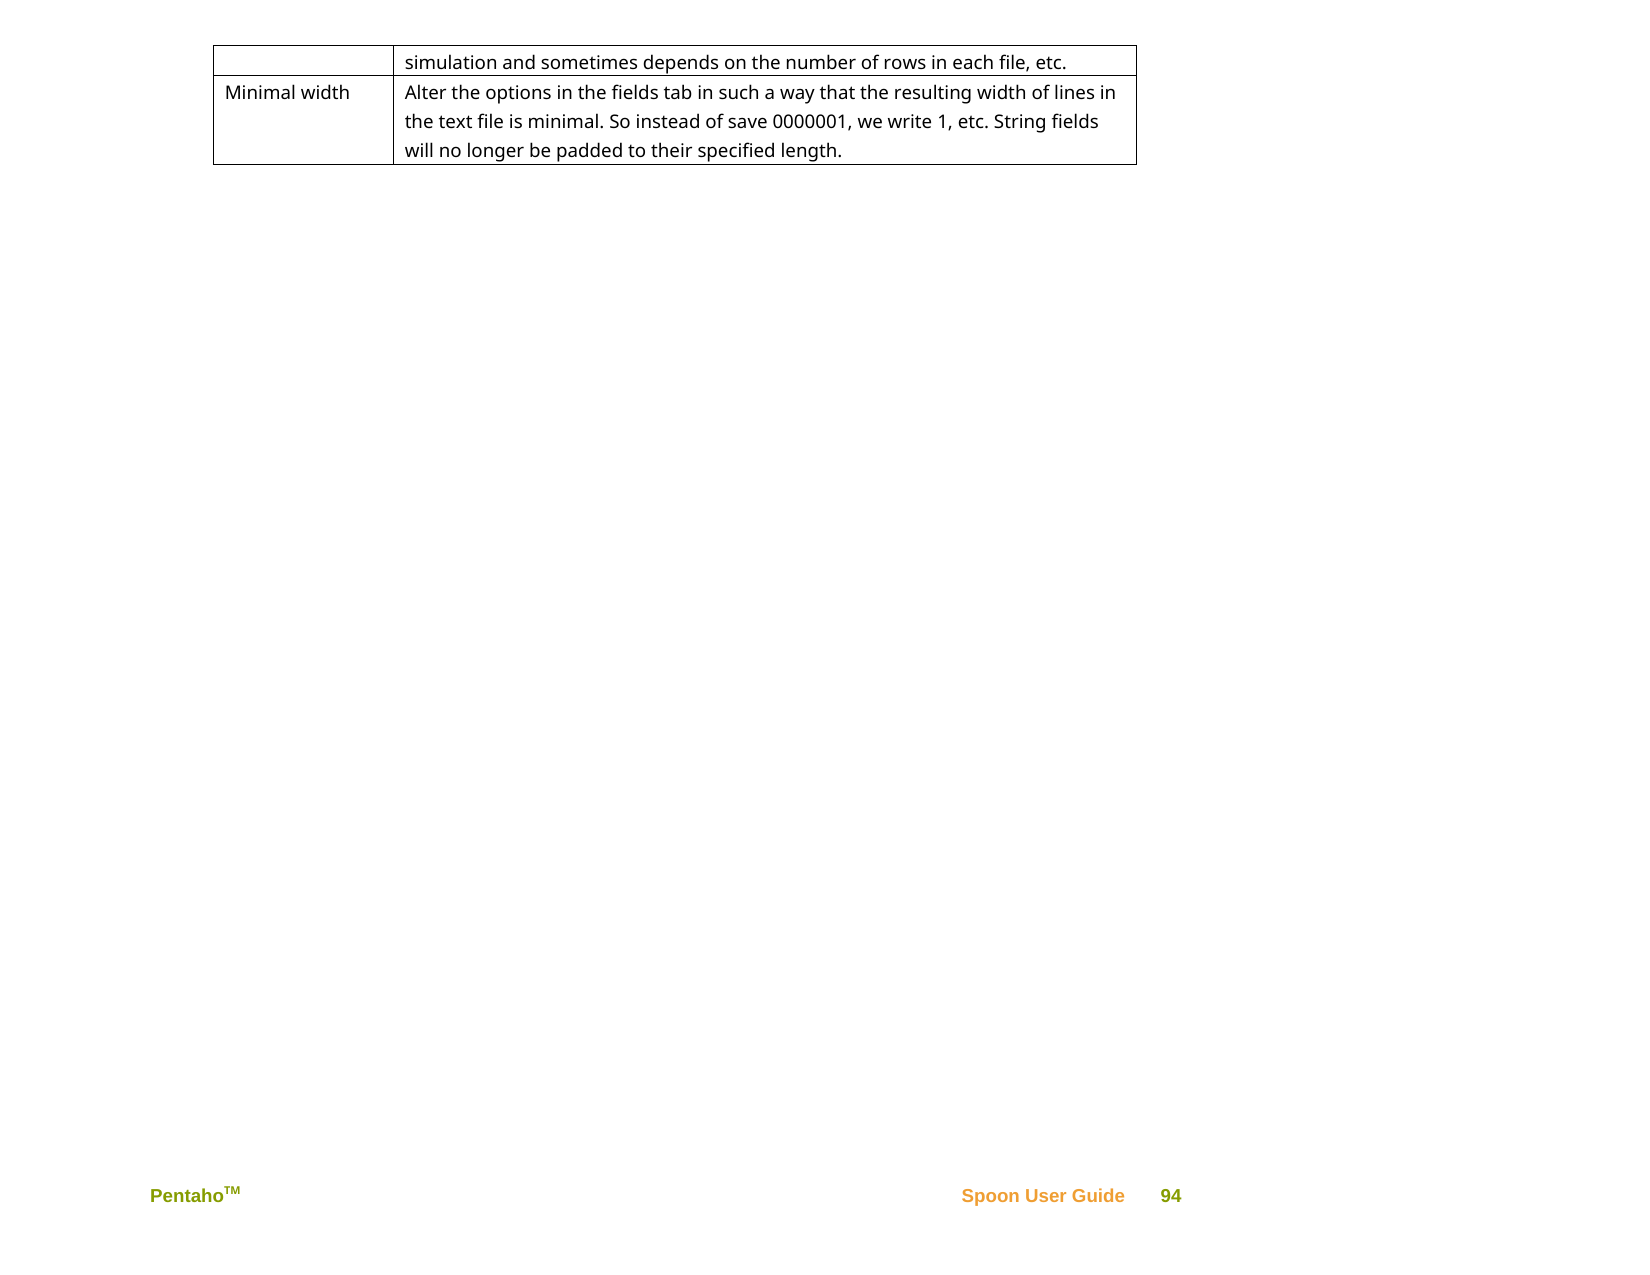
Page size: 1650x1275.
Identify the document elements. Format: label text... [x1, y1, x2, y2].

table_cell Alter the options in the fields tab in such a way that the resulting width of lines in the text file is minimal. So instead of save 0000001, we write 1, etc. String fields will no longer be padded to their specified length. [394, 76, 1136, 164]
table_cell [214, 46, 393, 75]
table_cell simulation and sometimes depends on the number of rows in each file, etc. [394, 46, 1136, 75]
table_cell Minimal width [214, 76, 393, 164]
